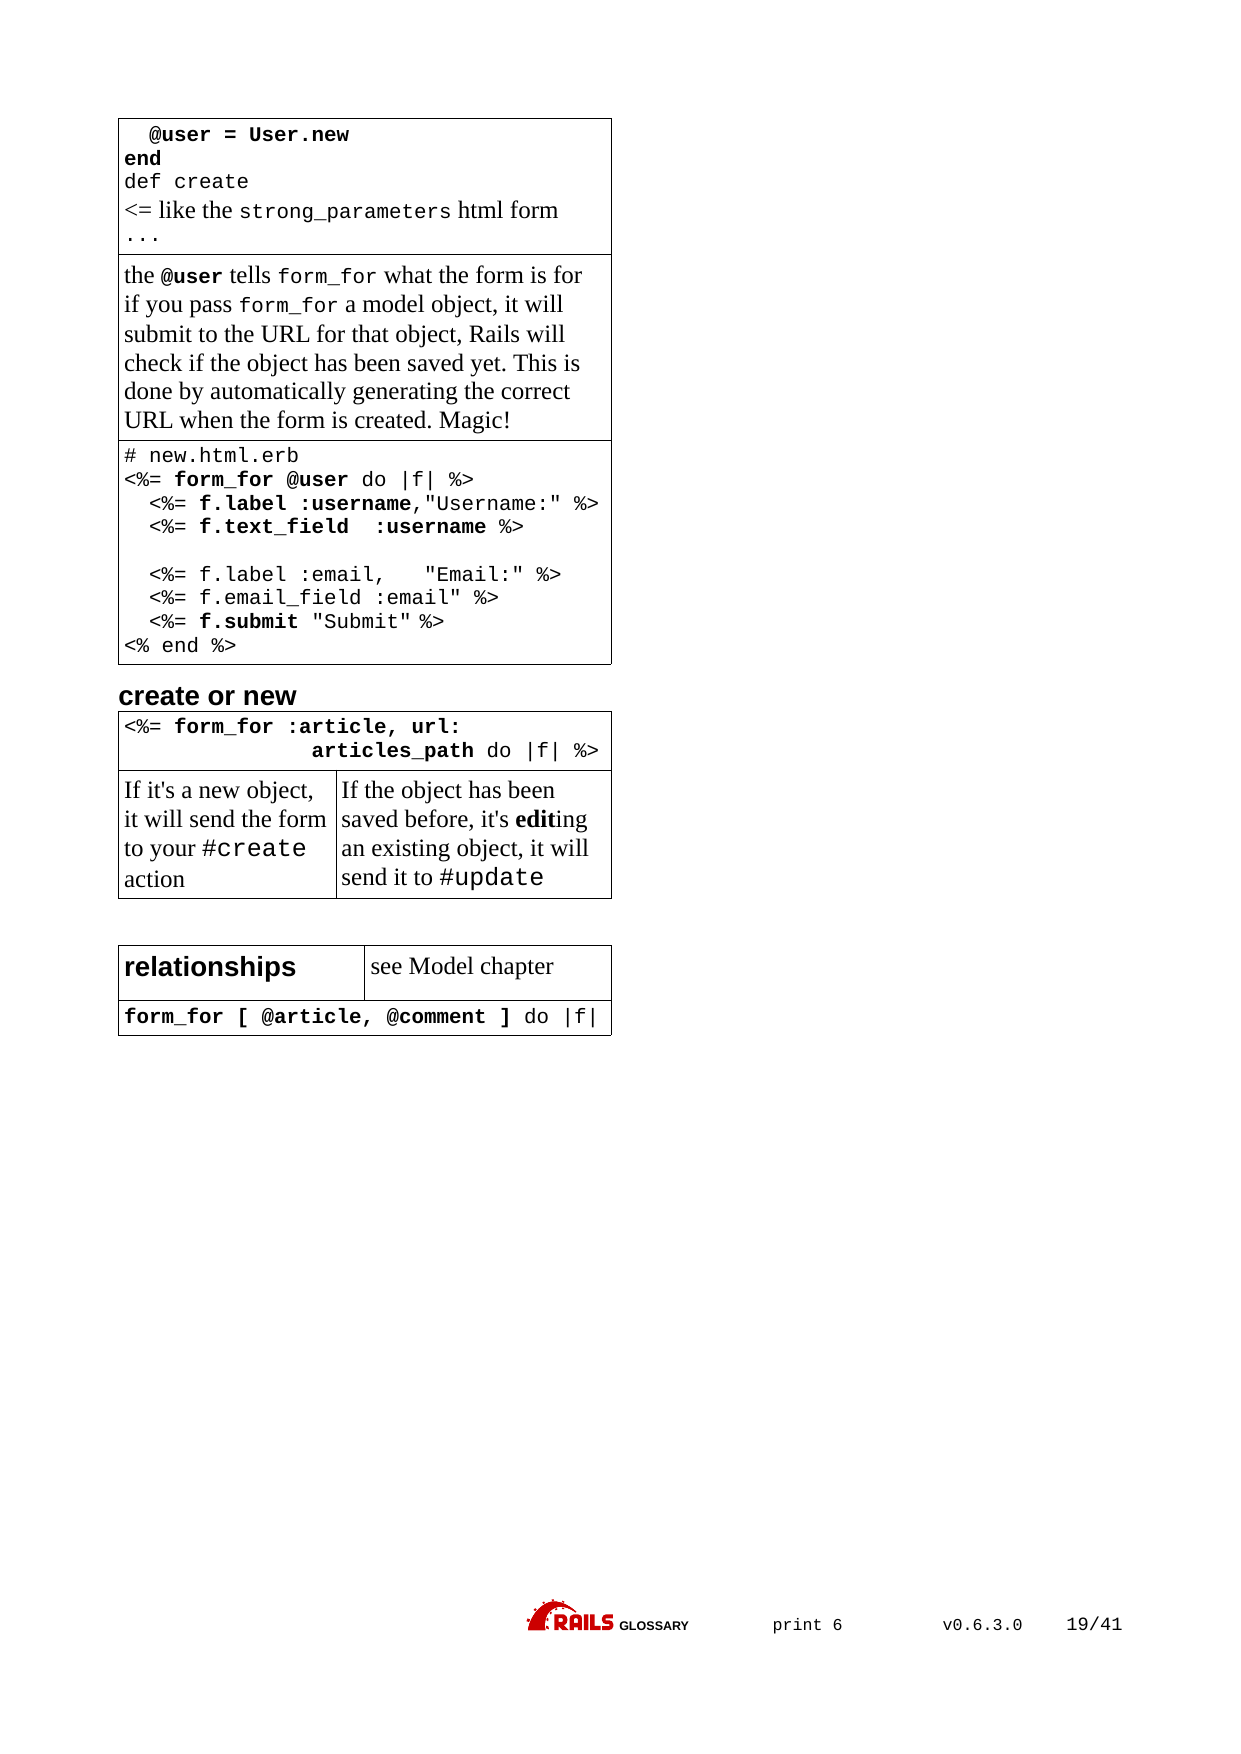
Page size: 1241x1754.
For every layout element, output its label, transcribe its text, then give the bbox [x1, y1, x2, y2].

table_header form_for [ @article, @comment ] do |f| [119, 1001, 611, 1035]
table_header see Model chapter [365, 946, 611, 1000]
table_cell If the object has been saved before, it's editing an existing object, it will send it to #update [337, 771, 611, 898]
table_cell If it's a new object, it will send the form to your #create action [119, 771, 336, 898]
table_cell the @user tells form_for what the form is for if you pass form_for a model object, it will submit to the URL for that object, Rails will check if the object has been saved yet. This is done by automatically generating the correct URL when the form is created. Magic! [119, 255, 611, 439]
table_cell @user = User.new end def create <= like the strong_parameters html form ... [119, 119, 611, 254]
table_header <%= form_for :article, url: articles_path do |f| %> [119, 712, 611, 769]
table_cell # new.html.erb <%= form_for @user do |f| %> <%= f.label :username,"Username:" %> <%= f.text_field :username %> <%= f.label :email, "Email:" %> <%= f.email_field :email" %> <%= f.submit "Submit" %> <% end %> [119, 441, 611, 664]
subtitle create or new [118, 679, 611, 711]
table_header relationships [119, 946, 364, 1000]
